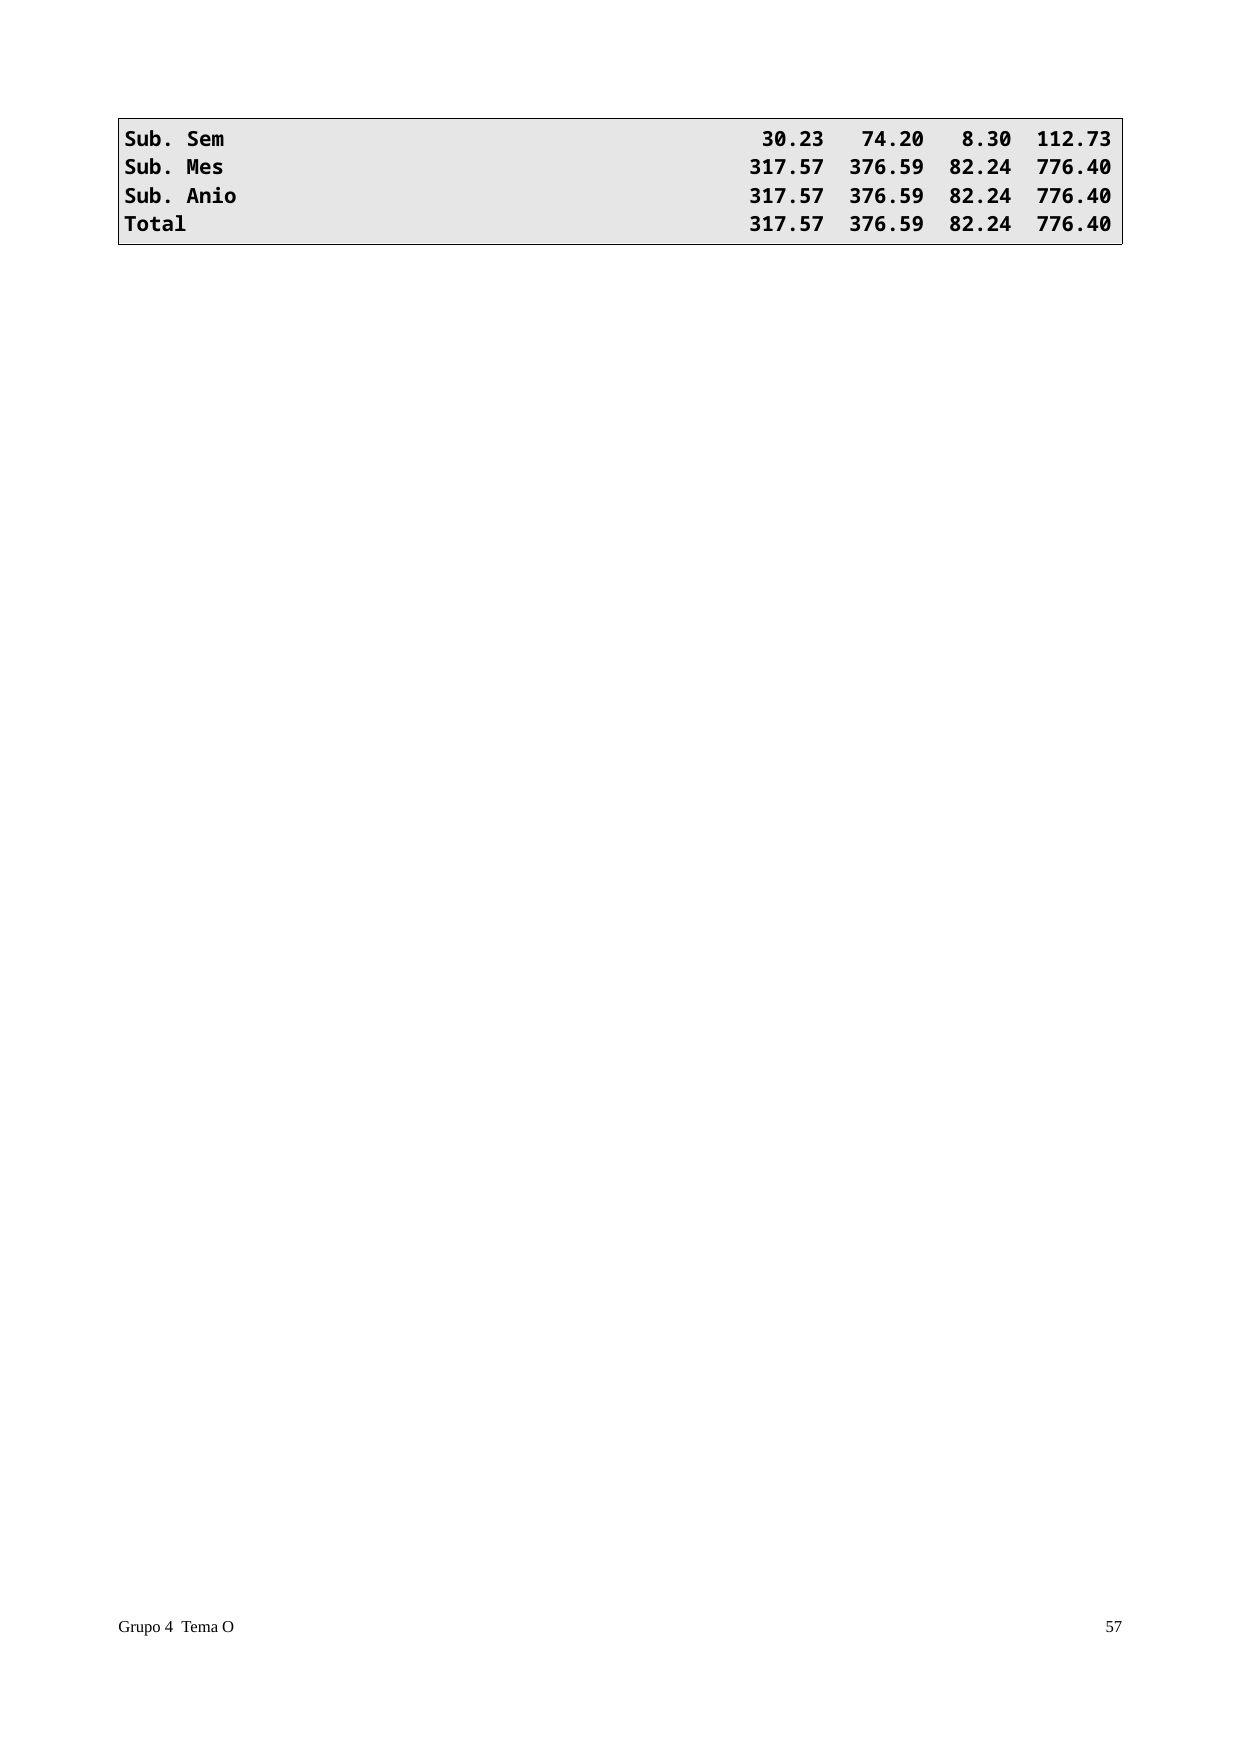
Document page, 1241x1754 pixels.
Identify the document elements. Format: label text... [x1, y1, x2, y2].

table_header Sub. Sem 30.23 74.20 8.30 112.73 Sub. Mes 317.57 376.59 82.24 776.40 Sub. Anio 317.57 376.59 82.24 776.40 Total 317.57 376.59 82.24 776.40 [119, 119, 1122, 243]
